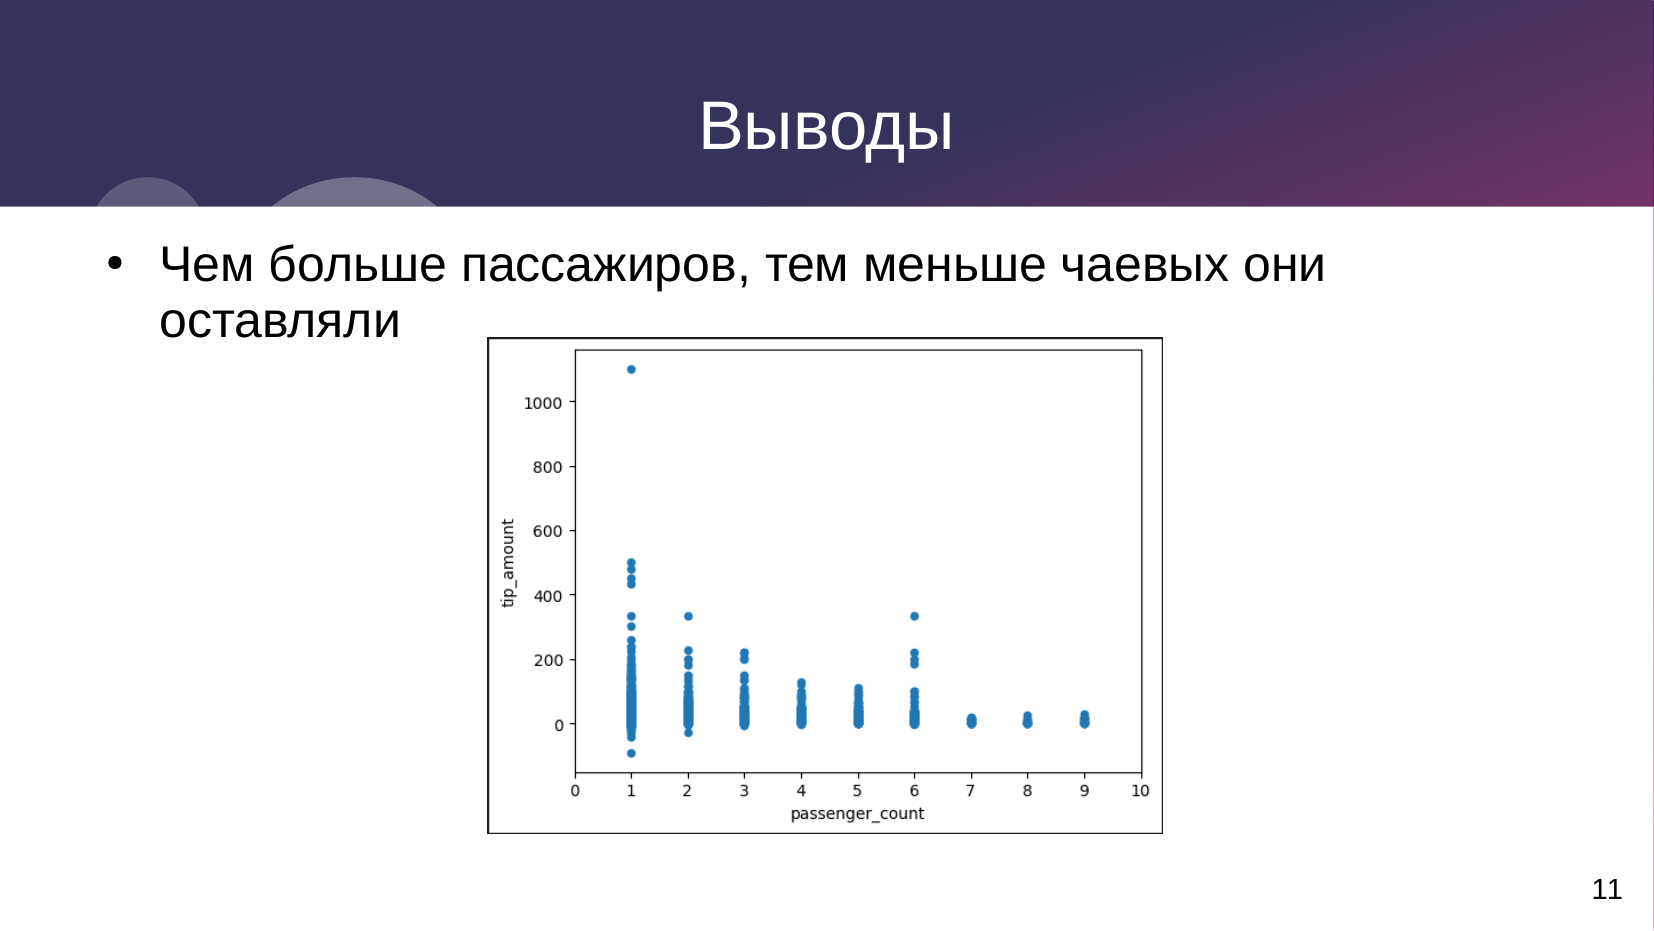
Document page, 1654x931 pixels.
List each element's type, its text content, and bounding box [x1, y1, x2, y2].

list Чем больше пассажиров, тем меньше чаевых они оставляли [88, 236, 1565, 827]
title Выводы [88, 44, 1565, 207]
picture [487, 337, 1163, 834]
